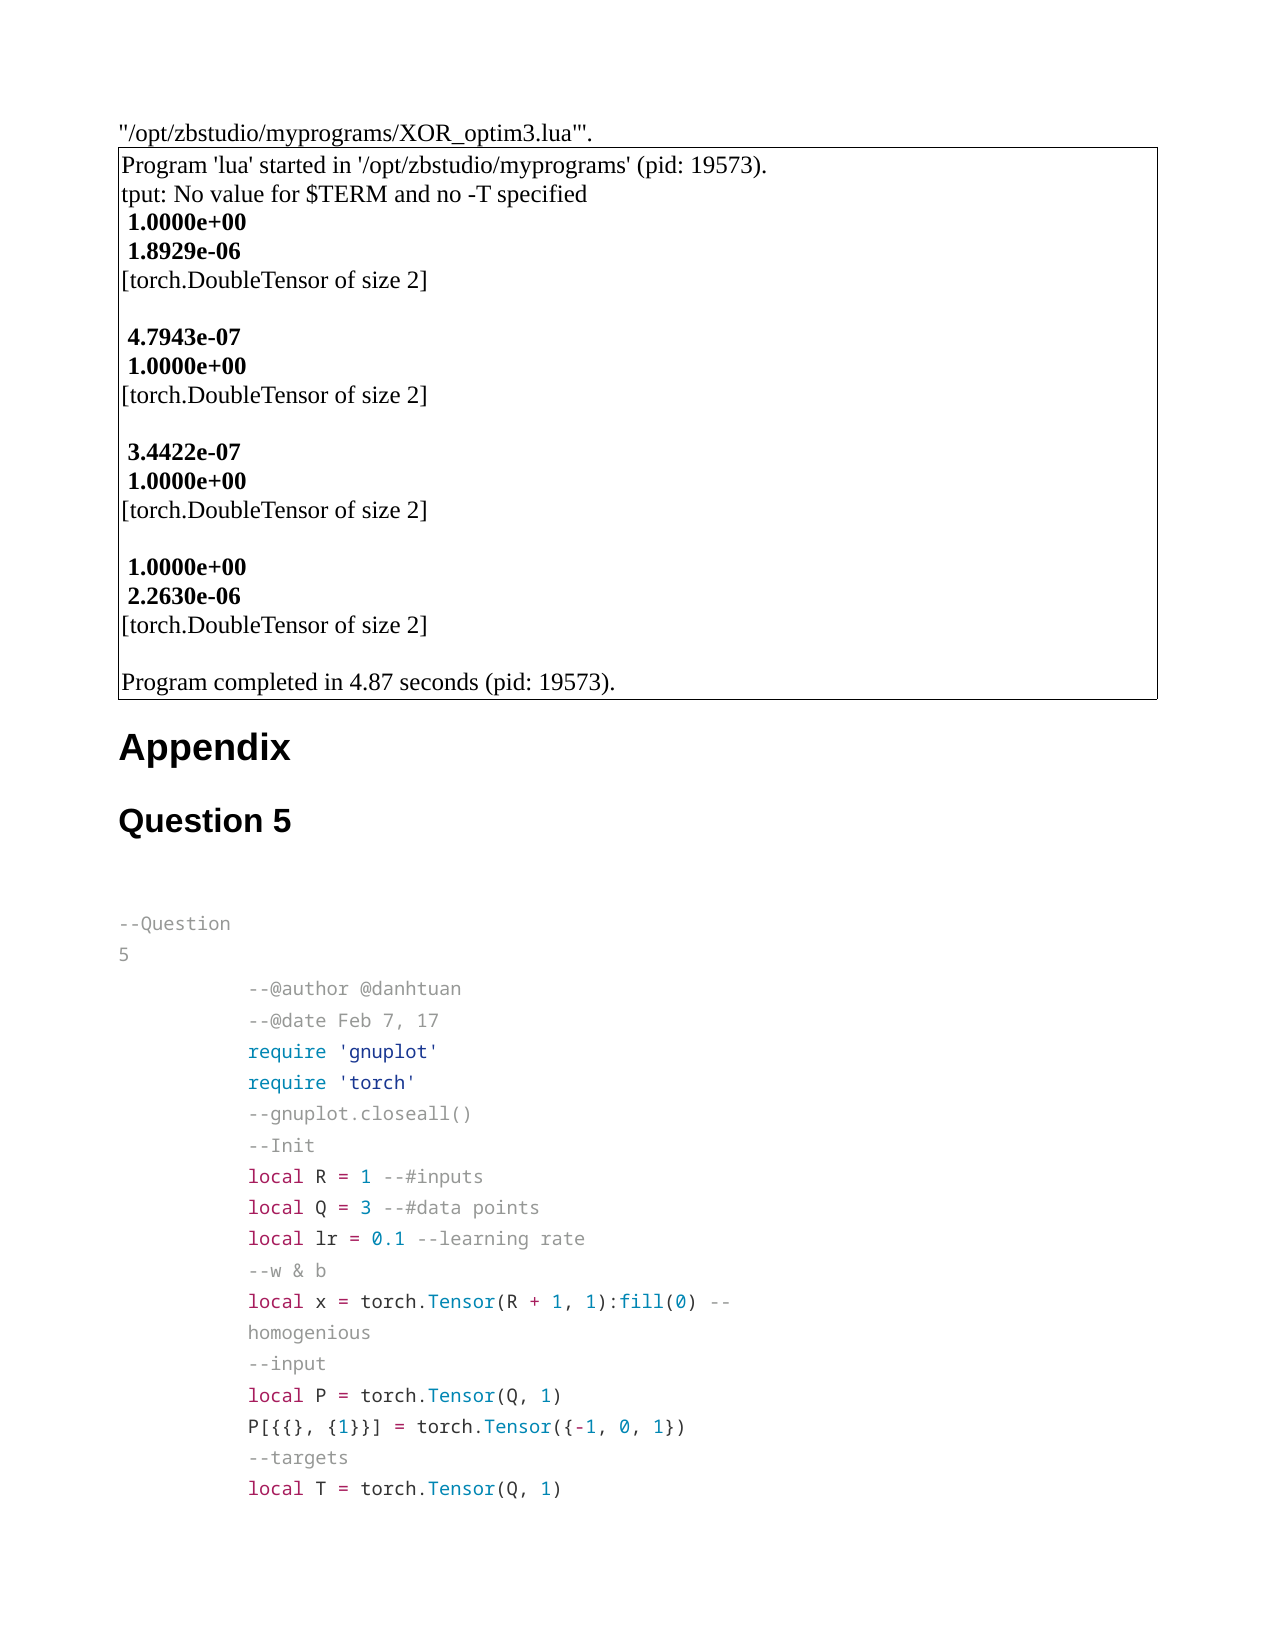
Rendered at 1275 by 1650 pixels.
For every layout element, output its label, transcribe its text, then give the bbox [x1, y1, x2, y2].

subtitle Appendix [118, 724, 1157, 768]
table_cell [118, 1408, 248, 1439]
table_cell local T = torch.Tensor(Q, 1) [248, 1470, 830, 1501]
table_header [248, 902, 830, 970]
table_cell [118, 970, 248, 1001]
text [torch.DoubleTensor of size 2] [119, 377, 1157, 409]
table_cell [118, 1439, 248, 1470]
text 3.4422e-07 [119, 434, 1157, 463]
table_cell [118, 1220, 248, 1251]
table_cell --input [248, 1345, 830, 1376]
table_cell [118, 1251, 248, 1282]
text Program 'lua' started in '/opt/zbstudio/myprograms' (pid: 19573). [119, 148, 1157, 176]
table_cell [118, 1345, 248, 1376]
table_cell [118, 1126, 248, 1157]
table_cell local R = 1 --#inputs [248, 1158, 830, 1189]
table_cell [118, 1001, 248, 1032]
table_cell local lr = 0.1 --learning rate [248, 1220, 830, 1251]
table_cell [118, 1033, 248, 1064]
text Program completed in 4.87 seconds (pid: 19573). [119, 664, 1157, 699]
table_cell require 'gnuplot' [248, 1033, 830, 1064]
table_header --Question 5 [118, 902, 248, 970]
table_cell local x = torch.Tensor(R + 1, 1):fill(0) --homogenious [248, 1283, 830, 1345]
table_cell [118, 1064, 248, 1095]
table_cell --targets [248, 1439, 830, 1470]
table_cell [118, 1095, 248, 1126]
subtitle Question 5 [118, 801, 1157, 840]
table_cell [118, 1189, 248, 1220]
text tput: No value for $TERM and no -T specified [119, 176, 1157, 204]
text 2.2630e-06 [119, 578, 1157, 607]
text 1.0000e+00 [119, 549, 1157, 578]
table_cell [118, 1283, 248, 1345]
text 1.0000e+00 [119, 348, 1157, 377]
text 4.7943e-07 [119, 319, 1157, 348]
table_cell --@author @danhtuan [248, 970, 830, 1001]
text [torch.DoubleTensor of size 2] [119, 607, 1157, 639]
text [torch.DoubleTensor of size 2] [119, 262, 1157, 294]
table_cell --Init [248, 1126, 830, 1157]
table_cell [118, 1470, 248, 1501]
table_cell [118, 1376, 248, 1407]
table_cell local P = torch.Tensor(Q, 1) [248, 1376, 830, 1407]
text 1.0000e+00 [119, 204, 1157, 233]
table_cell local Q = 3 --#data points [248, 1189, 830, 1220]
text 1.0000e+00 [119, 463, 1157, 492]
text "/opt/zbstudio/myprograms/XOR_optim3.lua"'. [118, 118, 1157, 147]
text 1.8929e-06 [119, 233, 1157, 262]
table_cell --@date Feb 7, 17 [248, 1001, 830, 1032]
table_cell require 'torch' [248, 1064, 830, 1095]
table_cell [118, 1158, 248, 1189]
text [torch.DoubleTensor of size 2] [119, 492, 1157, 524]
table_cell --gnuplot.closeall() [248, 1095, 830, 1126]
table_cell --w & b [248, 1251, 830, 1282]
table_cell P[{{}, {1}}] = torch.Tensor({-1, 0, 1}) [248, 1408, 830, 1439]
